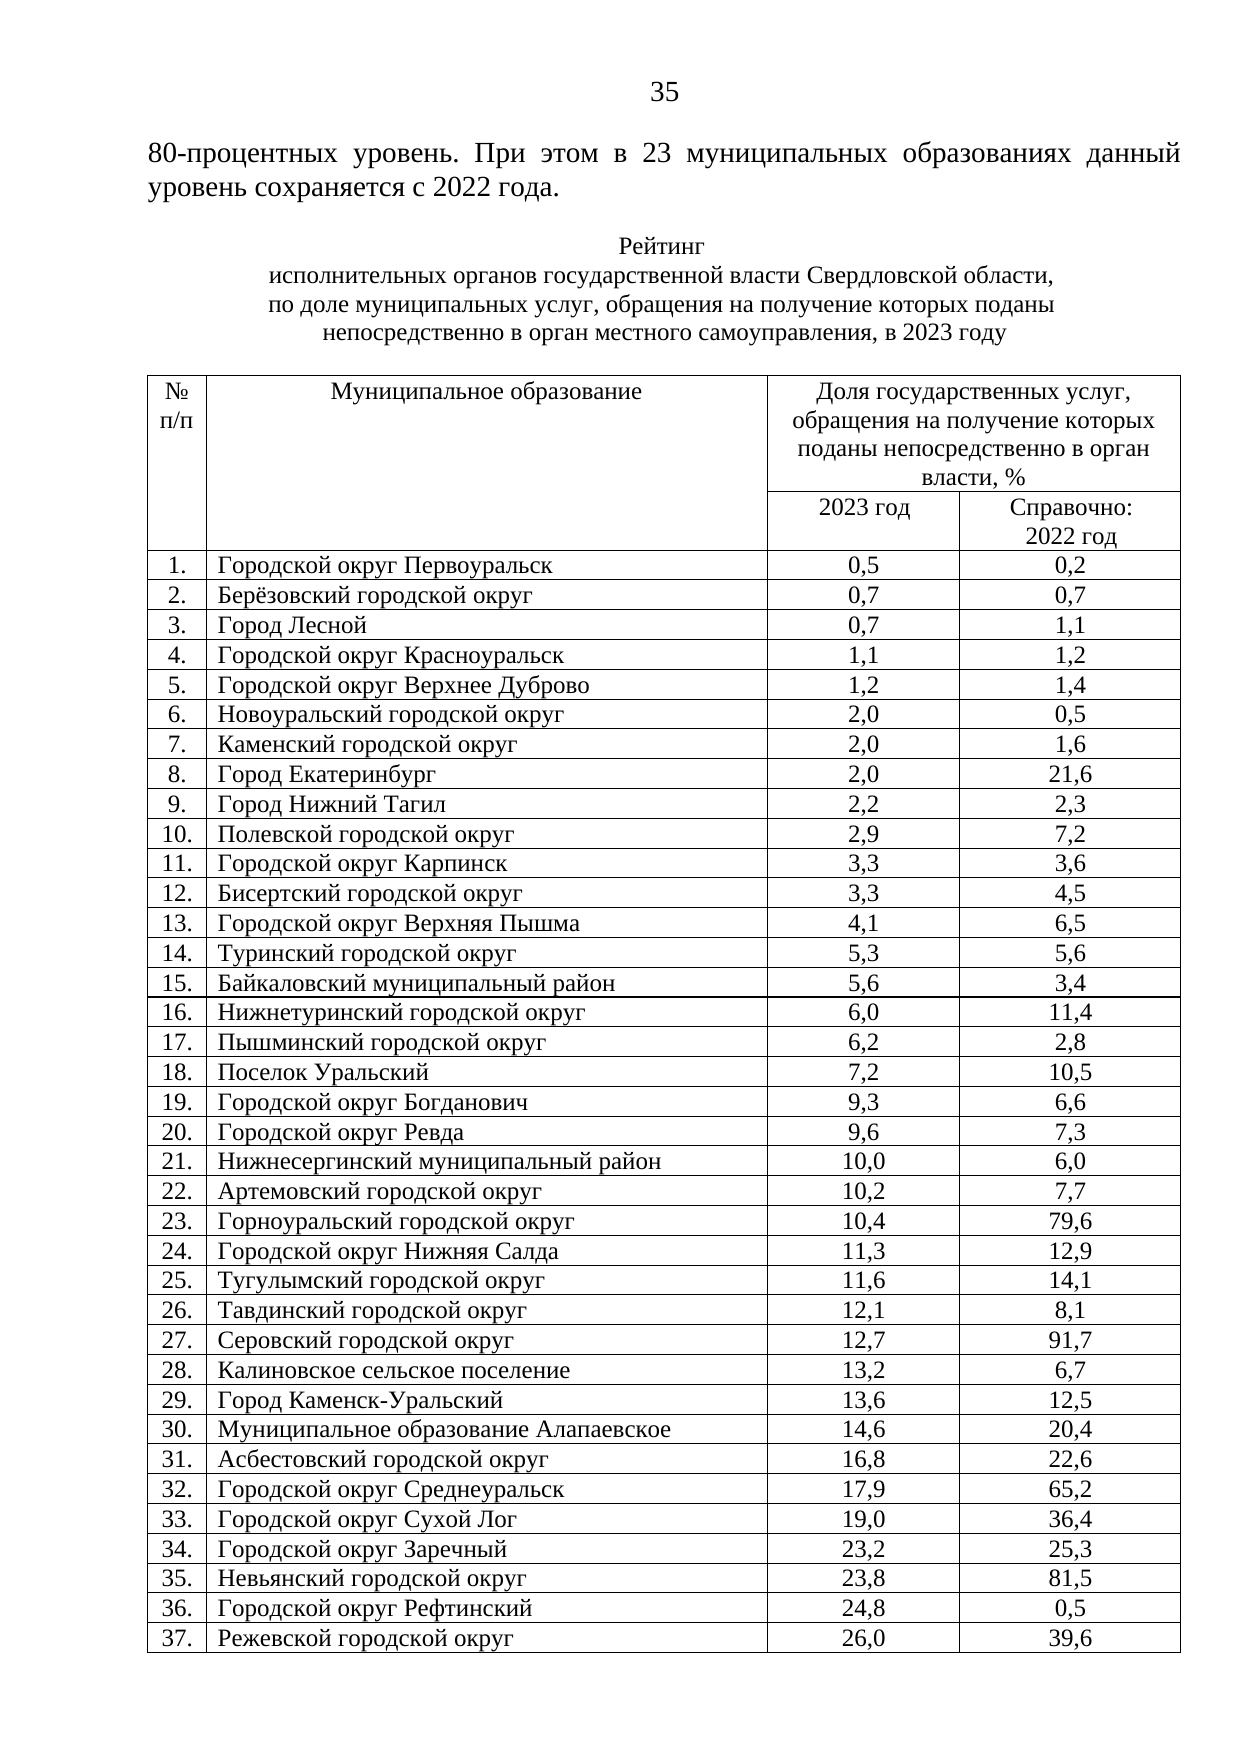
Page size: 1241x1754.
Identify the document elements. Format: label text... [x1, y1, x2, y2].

table_cell Городской округ Нижняя Салда [207, 1236, 767, 1264]
table_cell 6,0 [960, 1146, 1180, 1175]
table_cell 10,4 [768, 1206, 959, 1235]
table_cell Поселок Уральский [207, 1057, 767, 1086]
table_cell Серовский городской округ [207, 1325, 767, 1354]
table_cell 14,6 [768, 1415, 959, 1443]
table_cell 3,4 [960, 968, 1180, 996]
table_cell Артемовский городской округ [207, 1176, 767, 1205]
table_cell 4,5 [960, 878, 1180, 907]
table_cell Калиновское сельское поселение [207, 1355, 767, 1384]
table_cell 6,0 [768, 998, 959, 1026]
table_cell 10,5 [960, 1057, 1180, 1086]
table_cell 11,6 [768, 1266, 959, 1294]
table_cell 37. [148, 1623, 206, 1652]
table_cell 13,6 [768, 1385, 959, 1413]
table_cell 6,5 [960, 908, 1180, 937]
table_cell Городской округ Верхнее Дуброво [207, 670, 767, 698]
text 80-процентных уровень. При этом в 23 муниципальных образованиях данный уровень сохраняется с 2022 года. [148, 135, 1181, 202]
table_cell 14,1 [960, 1266, 1180, 1294]
table_cell 30. [148, 1415, 206, 1443]
table_cell 6. [148, 700, 206, 728]
table_cell 19,0 [768, 1504, 959, 1533]
table_cell 19. [148, 1087, 206, 1116]
table_cell 6,2 [768, 1027, 959, 1056]
table_cell 9,6 [768, 1117, 959, 1145]
table_cell Туринский городской округ [207, 938, 767, 967]
table_cell Городской округ Богданович [207, 1087, 767, 1116]
table_cell 36. [148, 1593, 206, 1622]
table_cell Городской округ Красноуральск [207, 640, 767, 669]
table_cell Новоуральский городской округ [207, 700, 767, 728]
table_cell 12,1 [768, 1295, 959, 1324]
table_cell 1,2 [960, 640, 1180, 669]
table_cell 25,3 [960, 1534, 1180, 1562]
table_cell 1,2 [768, 670, 959, 698]
table_cell 8. [148, 759, 206, 788]
table_cell 26. [148, 1295, 206, 1324]
table_cell 39,6 [960, 1623, 1180, 1652]
table_cell 36,4 [960, 1504, 1180, 1533]
table_cell Тавдинский городской округ [207, 1295, 767, 1324]
table_cell 7,2 [960, 819, 1180, 847]
table_cell 1. [148, 551, 206, 579]
table_cell 21,6 [960, 759, 1180, 788]
table_cell Асбестовский городской округ [207, 1444, 767, 1473]
table_cell 34. [148, 1534, 206, 1562]
table_cell 6,7 [960, 1355, 1180, 1384]
table_cell 5,3 [768, 938, 959, 967]
table_cell 28. [148, 1355, 206, 1384]
text Рейтинг [148, 231, 1181, 260]
table_cell 11,4 [960, 998, 1180, 1026]
table_cell 35. [148, 1564, 206, 1592]
table_cell 2. [148, 580, 206, 609]
table_cell 91,7 [960, 1325, 1180, 1354]
table_cell 4,1 [768, 908, 959, 937]
table_cell 23,8 [768, 1564, 959, 1592]
table_cell 9. [148, 789, 206, 818]
table_cell 5,6 [960, 938, 1180, 967]
table_cell 13,2 [768, 1355, 959, 1384]
table_cell 3,3 [768, 849, 959, 877]
table_cell 0,5 [960, 700, 1180, 728]
table_cell Берёзовский городской округ [207, 580, 767, 609]
table_cell 7,2 [768, 1057, 959, 1086]
table_cell Город Лесной [207, 610, 767, 639]
table_cell 16. [148, 998, 206, 1026]
table_cell Бисертский городской округ [207, 878, 767, 907]
table_cell 12,9 [960, 1236, 1180, 1264]
table_cell 7,3 [960, 1117, 1180, 1145]
table_cell 25. [148, 1266, 206, 1294]
table_cell 29. [148, 1385, 206, 1413]
table_cell 14. [148, 938, 206, 967]
table_cell 10,0 [768, 1146, 959, 1175]
table_cell 81,5 [960, 1564, 1180, 1592]
table_cell Город Каменск-Уральский [207, 1385, 767, 1413]
table_cell Тугулымский городской округ [207, 1266, 767, 1294]
table_header Муниципальное образование [207, 376, 767, 549]
table_cell 27. [148, 1325, 206, 1354]
table_cell 23. [148, 1206, 206, 1235]
table_cell Городской округ Ревда [207, 1117, 767, 1145]
table_cell 0,2 [960, 551, 1180, 579]
table_cell Муниципальное образование Алапаевское [207, 1415, 767, 1443]
table_cell 1,1 [960, 610, 1180, 639]
table_cell Невьянский городской округ [207, 1564, 767, 1592]
table_cell 24,8 [768, 1593, 959, 1622]
table_cell 32. [148, 1474, 206, 1503]
table_cell 0,7 [768, 610, 959, 639]
table_cell 5,6 [768, 968, 959, 996]
table_cell 20. [148, 1117, 206, 1145]
table_header Доля государственных услуг, обращения на получение которых поданы непосредственно в орган власти, % [768, 376, 1180, 491]
table_cell Городской округ Карпинск [207, 849, 767, 877]
table_cell 1,6 [960, 729, 1180, 758]
table_cell 13. [148, 908, 206, 937]
table_cell 23,2 [768, 1534, 959, 1562]
table_cell 0,7 [768, 580, 959, 609]
table_cell 2,2 [768, 789, 959, 818]
table_cell 2023 год [768, 492, 959, 549]
table_cell Справочно: 2022 год [960, 492, 1180, 549]
table_cell 79,6 [960, 1206, 1180, 1235]
table_cell 33. [148, 1504, 206, 1533]
table_cell Горноуральский городской округ [207, 1206, 767, 1235]
table_cell 3. [148, 610, 206, 639]
table_cell 11. [148, 849, 206, 877]
table_cell 4. [148, 640, 206, 669]
table_cell 6,6 [960, 1087, 1180, 1116]
table_cell 7,7 [960, 1176, 1180, 1205]
table_cell 9,3 [768, 1087, 959, 1116]
table_cell Городской округ Сухой Лог [207, 1504, 767, 1533]
table_cell 2,9 [768, 819, 959, 847]
table_cell 1,4 [960, 670, 1180, 698]
table_cell 31. [148, 1444, 206, 1473]
table_cell Городской округ Среднеуральск [207, 1474, 767, 1503]
table_cell Городской округ Рефтинский [207, 1593, 767, 1622]
table_cell 10,2 [768, 1176, 959, 1205]
table_cell 8,1 [960, 1295, 1180, 1324]
table_cell 3,6 [960, 849, 1180, 877]
table_cell 0,7 [960, 580, 1180, 609]
table_cell Полевской городской округ [207, 819, 767, 847]
table_cell Каменский городской округ [207, 729, 767, 758]
table_cell 12,5 [960, 1385, 1180, 1413]
table_cell 65,2 [960, 1474, 1180, 1503]
table_cell Нижнесергинский муниципальный район [207, 1146, 767, 1175]
table_cell 2,3 [960, 789, 1180, 818]
table_cell 21. [148, 1146, 206, 1175]
table_cell 17,9 [768, 1474, 959, 1503]
table_cell 10. [148, 819, 206, 847]
table_cell 2,0 [768, 700, 959, 728]
table_cell 1,1 [768, 640, 959, 669]
table_cell 22,6 [960, 1444, 1180, 1473]
table_cell 16,8 [768, 1444, 959, 1473]
table_cell Режевской городской округ [207, 1623, 767, 1652]
table_cell 2,0 [768, 759, 959, 788]
table_cell 2,8 [960, 1027, 1180, 1056]
table_cell 0,5 [768, 551, 959, 579]
table_cell 7. [148, 729, 206, 758]
table_cell 22. [148, 1176, 206, 1205]
table_cell 20,4 [960, 1415, 1180, 1443]
table_cell 15. [148, 968, 206, 996]
table_cell 17. [148, 1027, 206, 1056]
table_header № п/п [148, 376, 206, 549]
table_cell Нижнетуринский городской округ [207, 998, 767, 1026]
table_cell Городской округ Заречный [207, 1534, 767, 1562]
table_cell 24. [148, 1236, 206, 1264]
text непосредственно в орган местного самоуправления, в 2023 году [148, 317, 1181, 346]
table_cell 12. [148, 878, 206, 907]
table_cell Байкаловский муниципальный район [207, 968, 767, 996]
table_cell 2,0 [768, 729, 959, 758]
table_cell 5. [148, 670, 206, 698]
table_cell Город Екатеринбург [207, 759, 767, 788]
table_cell 12,7 [768, 1325, 959, 1354]
table_cell 18. [148, 1057, 206, 1086]
table_cell Пышминский городской округ [207, 1027, 767, 1056]
table_cell 26,0 [768, 1623, 959, 1652]
table_cell 0,5 [960, 1593, 1180, 1622]
text исполнительных органов государственной власти Свердловской области, по доле муниципальных услуг, обращения на получение которых поданы [148, 260, 1181, 317]
table_cell Городской округ Верхняя Пышма [207, 908, 767, 937]
table_cell 3,3 [768, 878, 959, 907]
table_cell 11,3 [768, 1236, 959, 1264]
table_cell Город Нижний Тагил [207, 789, 767, 818]
table_cell Городской округ Первоуральск [207, 551, 767, 579]
